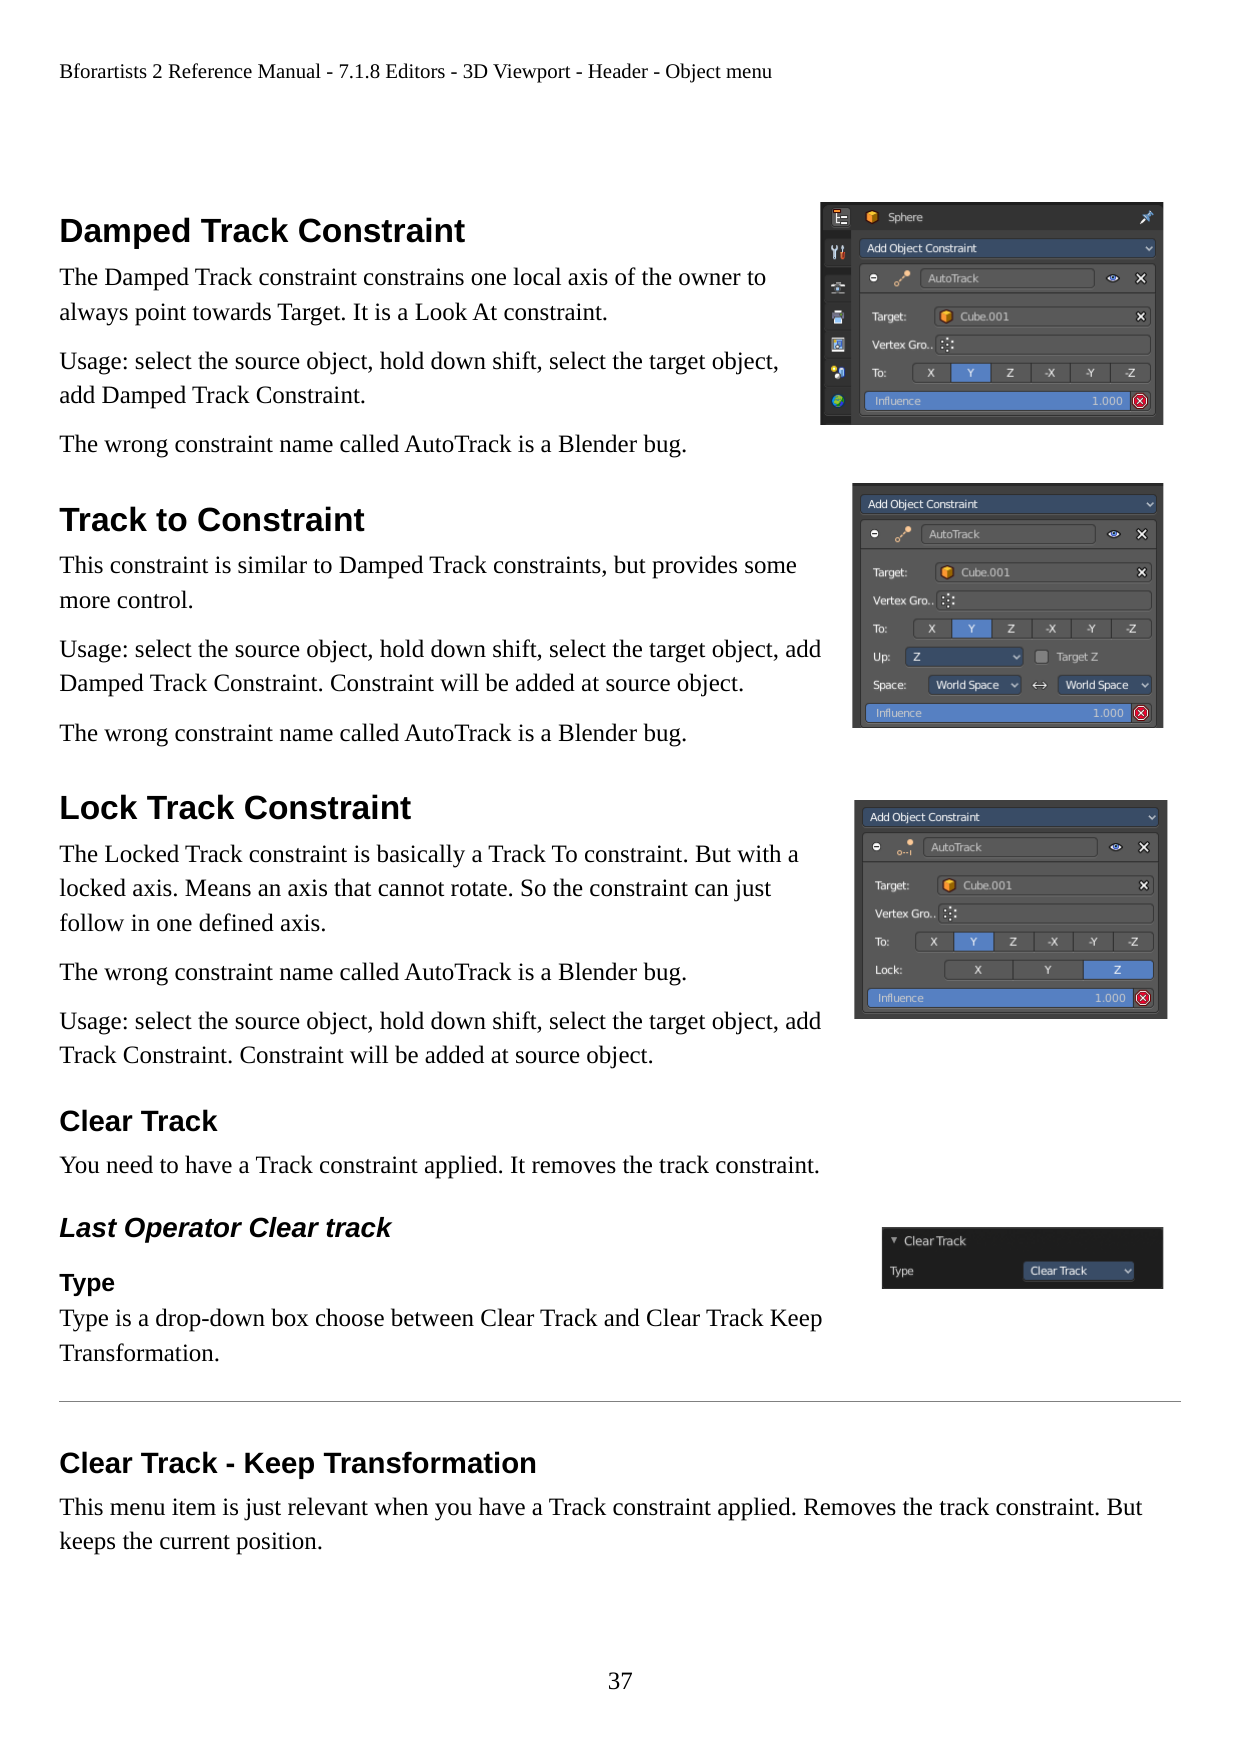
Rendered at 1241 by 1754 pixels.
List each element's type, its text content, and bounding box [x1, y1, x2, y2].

text Usage: select the source object, hold down shift, select the target object, add Damped Track Constraint. [59, 346, 820, 409]
picture [881, 1227, 1164, 1289]
text The wrong constraint name called AutoTrack is a Blender bug. [59, 718, 1181, 746]
text The Locked Track constraint is basically a Track To constraint. But with a locked axis. Means an axis that cannot rotate. So the constraint can just follow in one defined axis. [59, 839, 854, 936]
subtitle Clear Track - Keep Transformation [59, 1446, 1181, 1479]
text Type is a drop-down box choose between Clear Track and Clear Track Keep Transformation. [59, 1303, 1181, 1367]
text This menu item is just relevant when you have a Track constraint applied. Removes the track constraint. But keeps the current position. [59, 1492, 1181, 1555]
subtitle Last Operator Clear track [59, 1212, 1181, 1243]
text Usage: select the source object, hold down shift, select the target object, add Track Constraint. Constraint will be added at source object. [59, 1006, 1181, 1069]
subtitle [1164, 211, 1181, 250]
text The Damped Track constraint constrains one local axis of the owner to always point towards Target. It is a Look At constraint. [59, 262, 820, 326]
subtitle Clear Track [59, 1104, 1181, 1138]
text The wrong constraint name called AutoTrack is a Blender bug. [59, 429, 1181, 458]
text The wrong constraint name called AutoTrack is a Blender bug. [59, 957, 854, 985]
subtitle Type [59, 1268, 1181, 1297]
picture [820, 202, 1164, 425]
subtitle Lock Track Constraint [59, 787, 1181, 826]
picture [854, 800, 1168, 1019]
text You need to have a Track constraint applied. It removes the track constraint. [59, 1150, 1181, 1179]
text This constraint is similar to Damped Track constraints, but provides some more control. [59, 551, 852, 614]
subtitle Damped Track Constraint [59, 211, 820, 250]
subtitle [1164, 499, 1181, 538]
text Usage: select the source object, hold down shift, select the target object, add Damped Track Constraint. Constraint will be added at source object. [59, 634, 852, 697]
subtitle Track to Constraint [59, 499, 852, 538]
picture [852, 483, 1164, 728]
